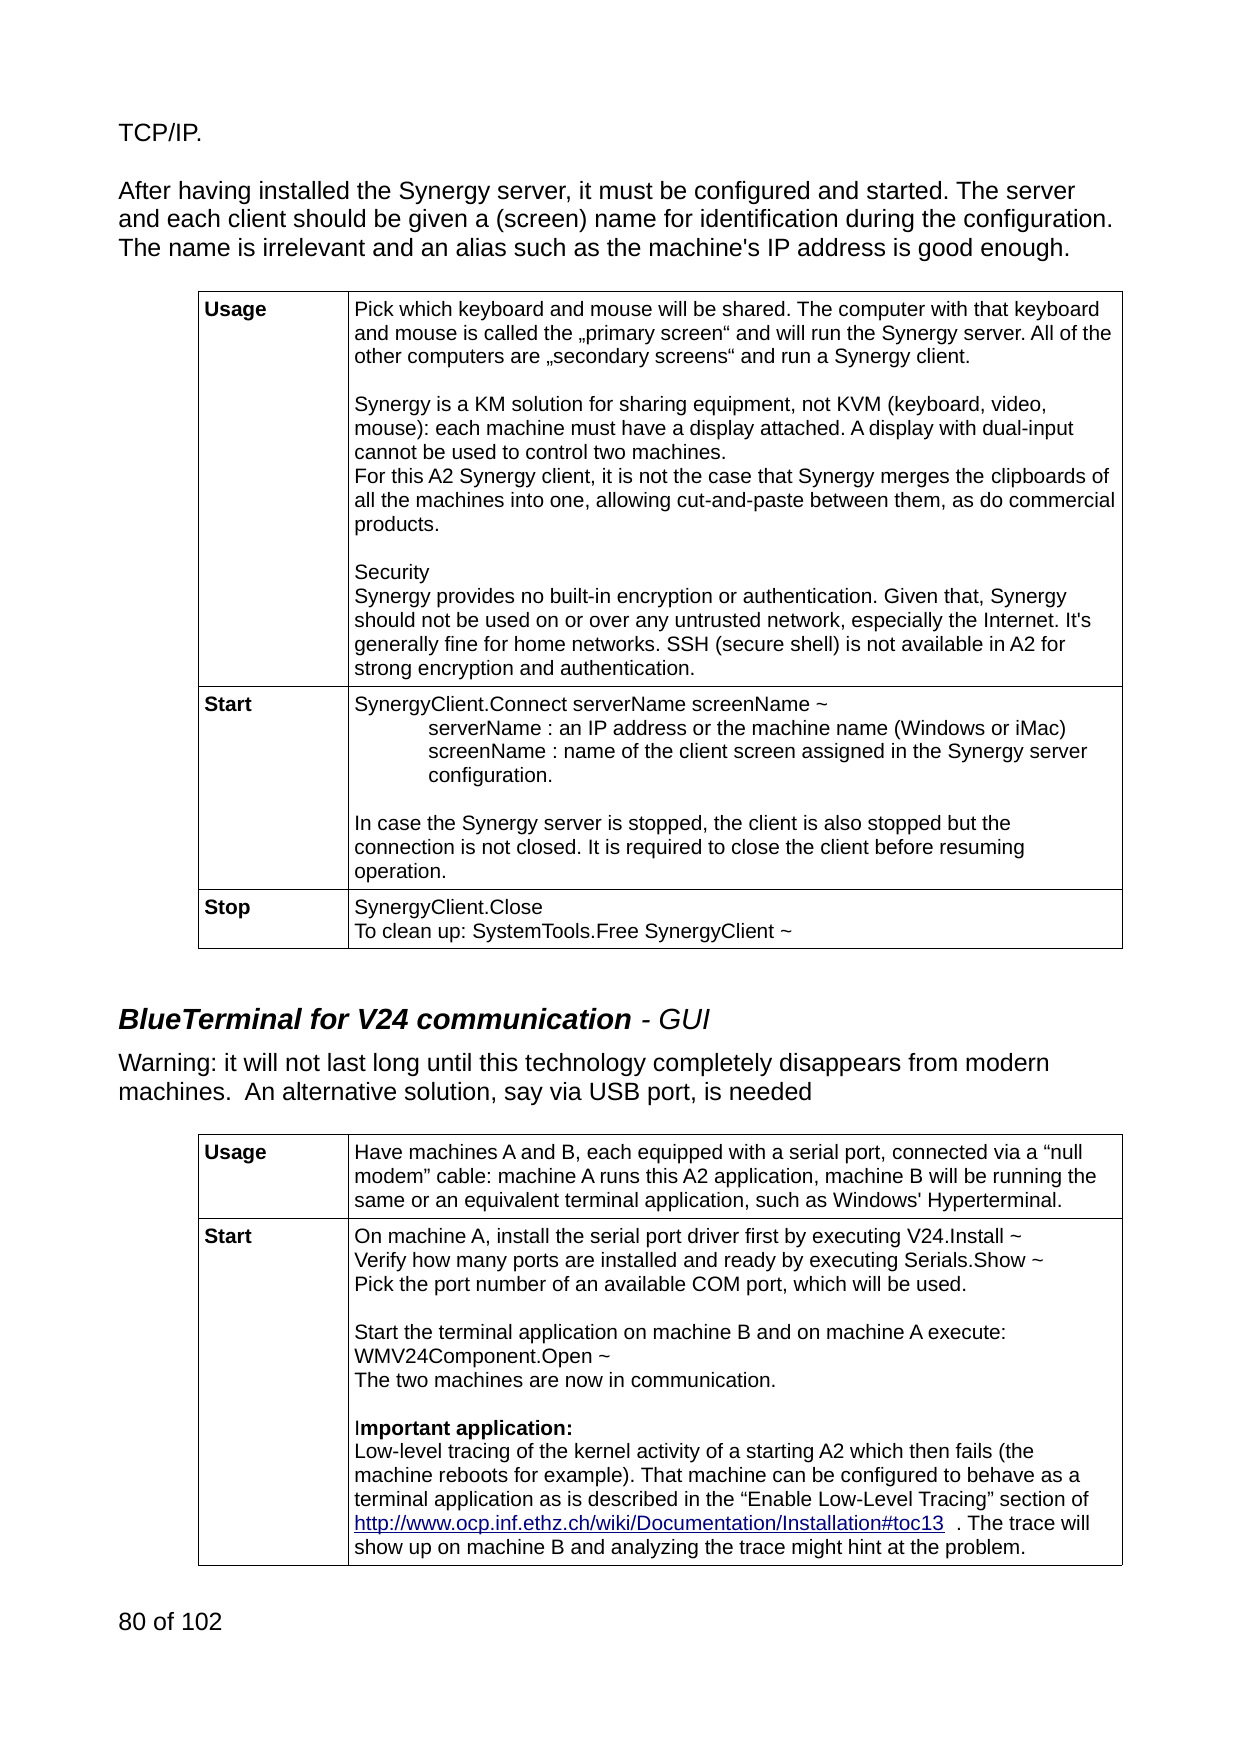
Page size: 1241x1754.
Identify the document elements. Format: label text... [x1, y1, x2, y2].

text TCP/IP. [118, 118, 1122, 147]
subtitle BlueTerminal for V24 communication - GUI [118, 1002, 1122, 1036]
table_header Usage [199, 1135, 348, 1218]
text Warning: it will not last long until this technology completely disappears from modern machines. An alternative solution, say via USB port, is needed [118, 1048, 1122, 1106]
table_header Pick which keyboard and mouse will be shared. The computer with that keyboard and mouse is called the „primary screen“ and will run the Synergy server. All of the other computers are „secondary screens“ and run a Synergy client. Synergy is a KM solution for sharing equipment, not KVM (keyboard, video, mouse): each machine must have a display attached. A display with dual-input cannot be used to control two machines. For this A2 Synergy client, it is not the case that Synergy merges the clipboards of all the machines into one, allowing cut-and-paste between them, as do commercial products. Security Synergy provides no built-in encryption or authentication. Given that, Synergy should not be used on or over any untrusted network, especially the Internet. It's generally fine for home networks. SSH (secure shell) is not available in A2 for strong encryption and authentication. [349, 292, 1122, 686]
table_header Have machines A and B, each equipped with a serial port, connected via a “null modem” cable: machine A runs this A2 application, machine B will be running the same or an equivalent terminal application, such as Windows' Hyperterminal. [349, 1135, 1122, 1218]
table_cell On machine A, install the serial port driver first by executing V24.Install ~ Verify how many ports are installed and ready by executing Serials.Show ~ Pick the port number of an available COM port, which will be used. Start the terminal application on machine B and on machine A execute: WMV24Component.Open ~ The two machines are now in communication. Important application: Low-level tracing of the kernel activity of a starting A2 which then fails (the machine reboots for example). That machine can be configured to behave as a terminal application as is described in the “Enable Low-Level Tracing” section of http://www.ocp.inf.ethz.ch/wiki/Documentation/Installation#toc13 . The trace will show up on machine B and analyzing the trace might hint at the problem. [349, 1219, 1122, 1565]
table_cell SynergyClient.Close To clean up: SystemTools.Free SynergyClient ~ [349, 890, 1122, 948]
table_header Usage [199, 292, 348, 686]
table_cell Stop [199, 890, 348, 948]
table_cell Start [199, 1219, 348, 1565]
table_cell SynergyClient.Connect serverName screenName ~ serverName : an IP address or the machine name (Windows or iMac) screenName : name of the client screen assigned in the Synergy server configuration. In case the Synergy server is stopped, the client is also stopped but the connection is not closed. It is required to close the client before resuming operation. [349, 687, 1122, 889]
table_cell Start [199, 687, 348, 889]
text After having installed the Synergy server, it must be configured and started. The server and each client should be given a (screen) name for identification during the configuration. The name is irrelevant and an alias such as the machine's IP address is good enough. [118, 176, 1122, 262]
